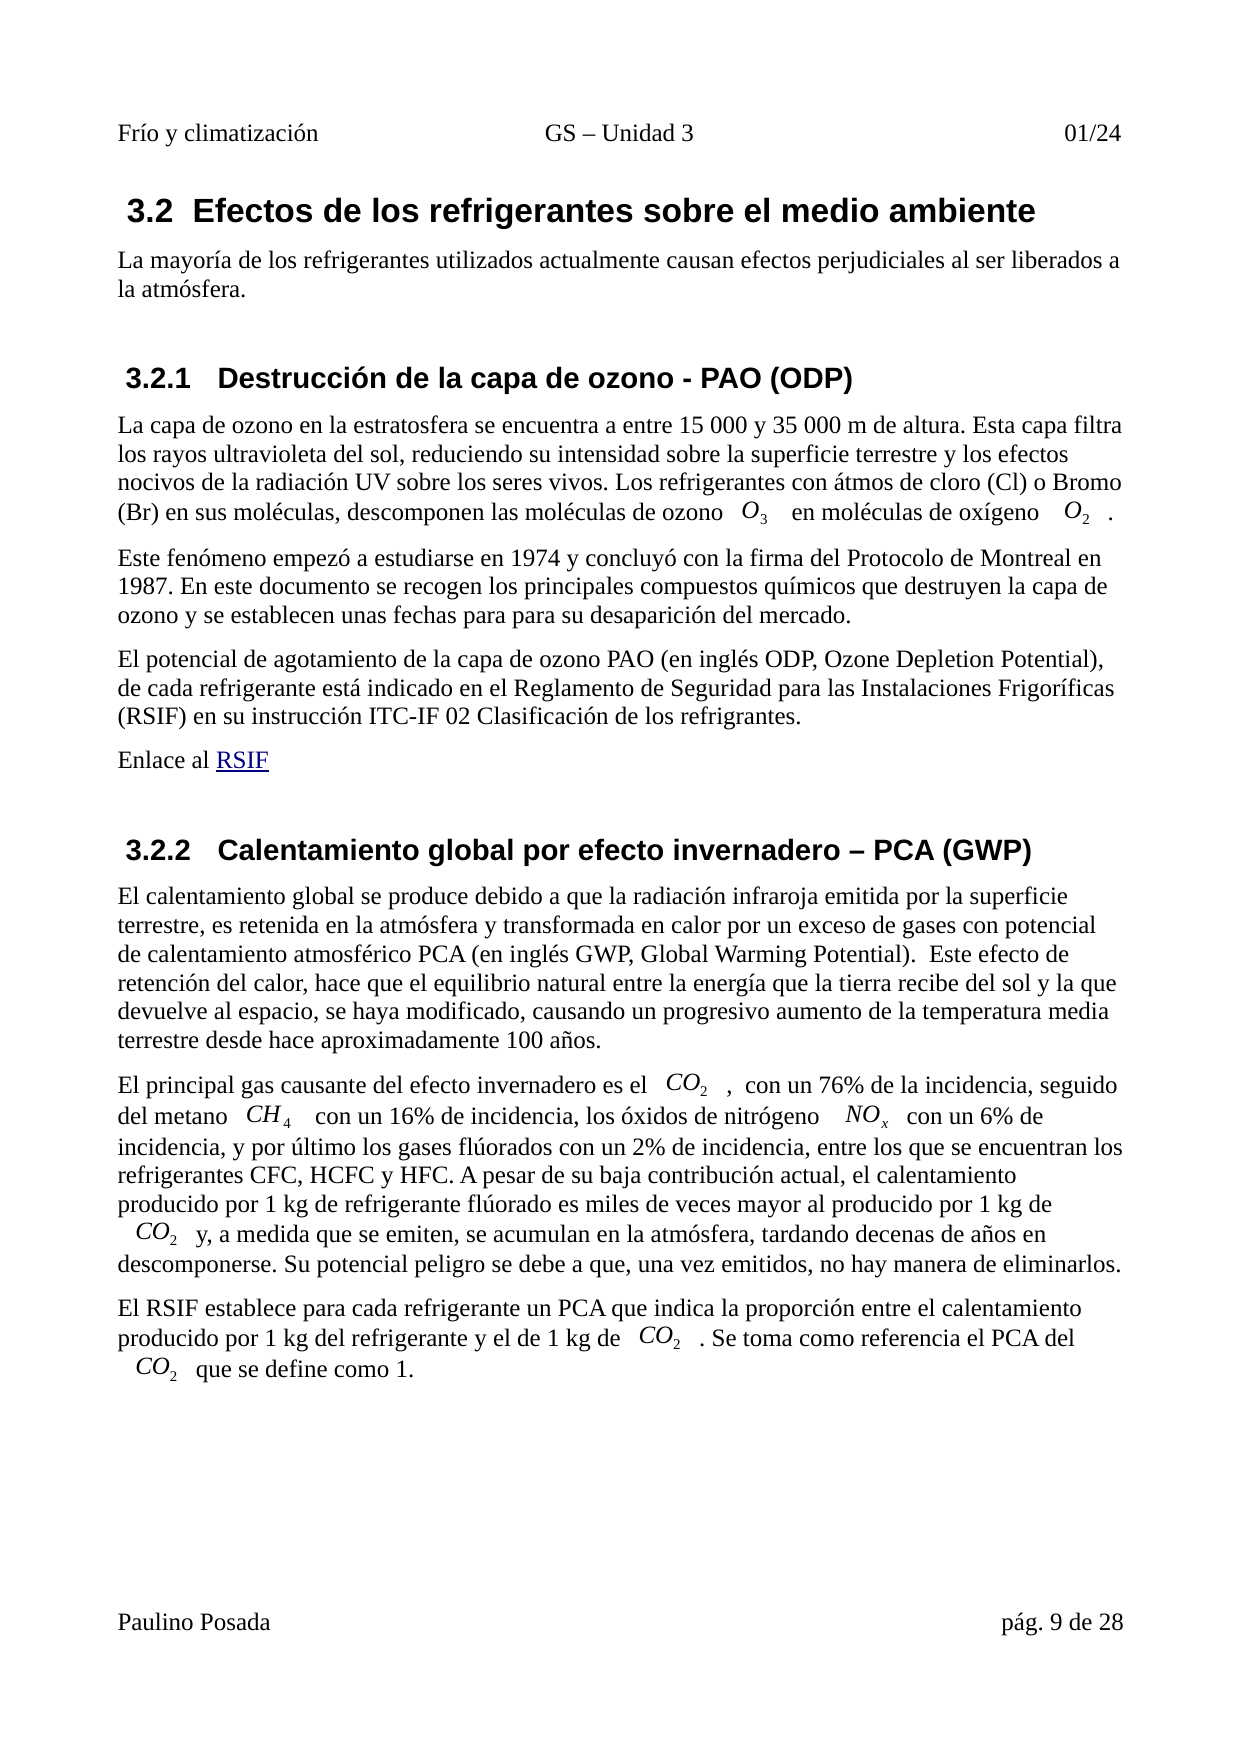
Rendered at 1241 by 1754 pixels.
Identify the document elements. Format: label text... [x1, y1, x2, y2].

text El calentamiento global se produce debido a que la radiación infraroja emitida por la superficie terrestre, es retenida en la atmósfera y transformada en calor por un exceso de gases con potencial de calentamiento atmosférico PCA (en inglés GWP, Global Warming Potential). Este efecto de retención del calor, hace que el equilibrio natural entre la energía que la tierra recibe del sol y la que devuelve al espacio, se haya modificado, causando un progresivo aumento de la temperatura media terrestre desde hace aproximadamente 100 años. [117, 881, 1123, 1054]
text La mayoría de los refrigerantes utilizados actualmente causan efectos perjudiciales al ser liberados a la atmósfera. [117, 245, 1123, 302]
subtitle Calentamiento global por efecto invernadero – PCA (GWP) [117, 833, 1123, 866]
text La capa de ozono en la estratosfera se encuentra a entre 15 000 y 35 000 m de altura. Esta capa filtra los rayos ultravioleta del sol, reduciendo su intensidad sobre la superficie terrestre y los efectos nocivos de la radiación UV sobre los seres vivos. Los refrigerantes con átmos de cloro (Cl) o Bromo (Br) en sus moléculas, descomponen las moléculas de ozono en moléculas de oxígeno . [117, 410, 1123, 528]
text Enlace al RSIF [117, 745, 1123, 774]
subtitle Destrucción de la capa de ozono - PAO (ODP) [117, 361, 1123, 395]
text Este fenómeno empezó a estudiarse en 1974 y concluyó con la firma del Protocolo de Montreal en 1987. En este documento se recogen los principales compuestos químicos que destruyen la capa de ozono y se establecen unas fechas para para su desaparición del mercado. [117, 543, 1123, 629]
text El RSIF establece para cada refrigerante un PCA que indica la proporción entre el calentamiento producido por 1 kg del refrigerante y el de 1 kg de. Se toma como referencia el PCA del que se define como 1. [117, 1293, 1123, 1384]
text El principal gas causante del efecto invernadero es el, con un 76% de la incidencia, seguido del metano con un 16% de incidencia, los óxidos de nitrógeno con un 6% de incidencia, y por último los gases flúorados con un 2% de incidencia, entre los que se encuentran los refrigerantes CFC, HCFC y HFC. A pesar de su baja contribución actual, el calentamiento producido por 1 kg de refrigerante flúorado es miles de veces mayor al producido por 1 kg dey, a medida que se emiten, se acumulan en la atmósfera, tardando decenas de años en descomponerse. Su potencial peligro se debe a que, una vez emitidos, no hay manera de eliminarlos. [117, 1069, 1123, 1278]
subtitle Efectos de los refrigerantes sobre el medio ambiente [117, 191, 1123, 230]
text El potencial de agotamiento de la capa de ozono PAO (en inglés ODP, Ozone Depletion Potential), de cada refrigerante está indicado en el Reglamento de Seguridad para las Instalaciones Frigoríficas (RSIF) en su instrucción ITC-IF 02 Clasificación de los refrigrantes. [117, 644, 1123, 730]
